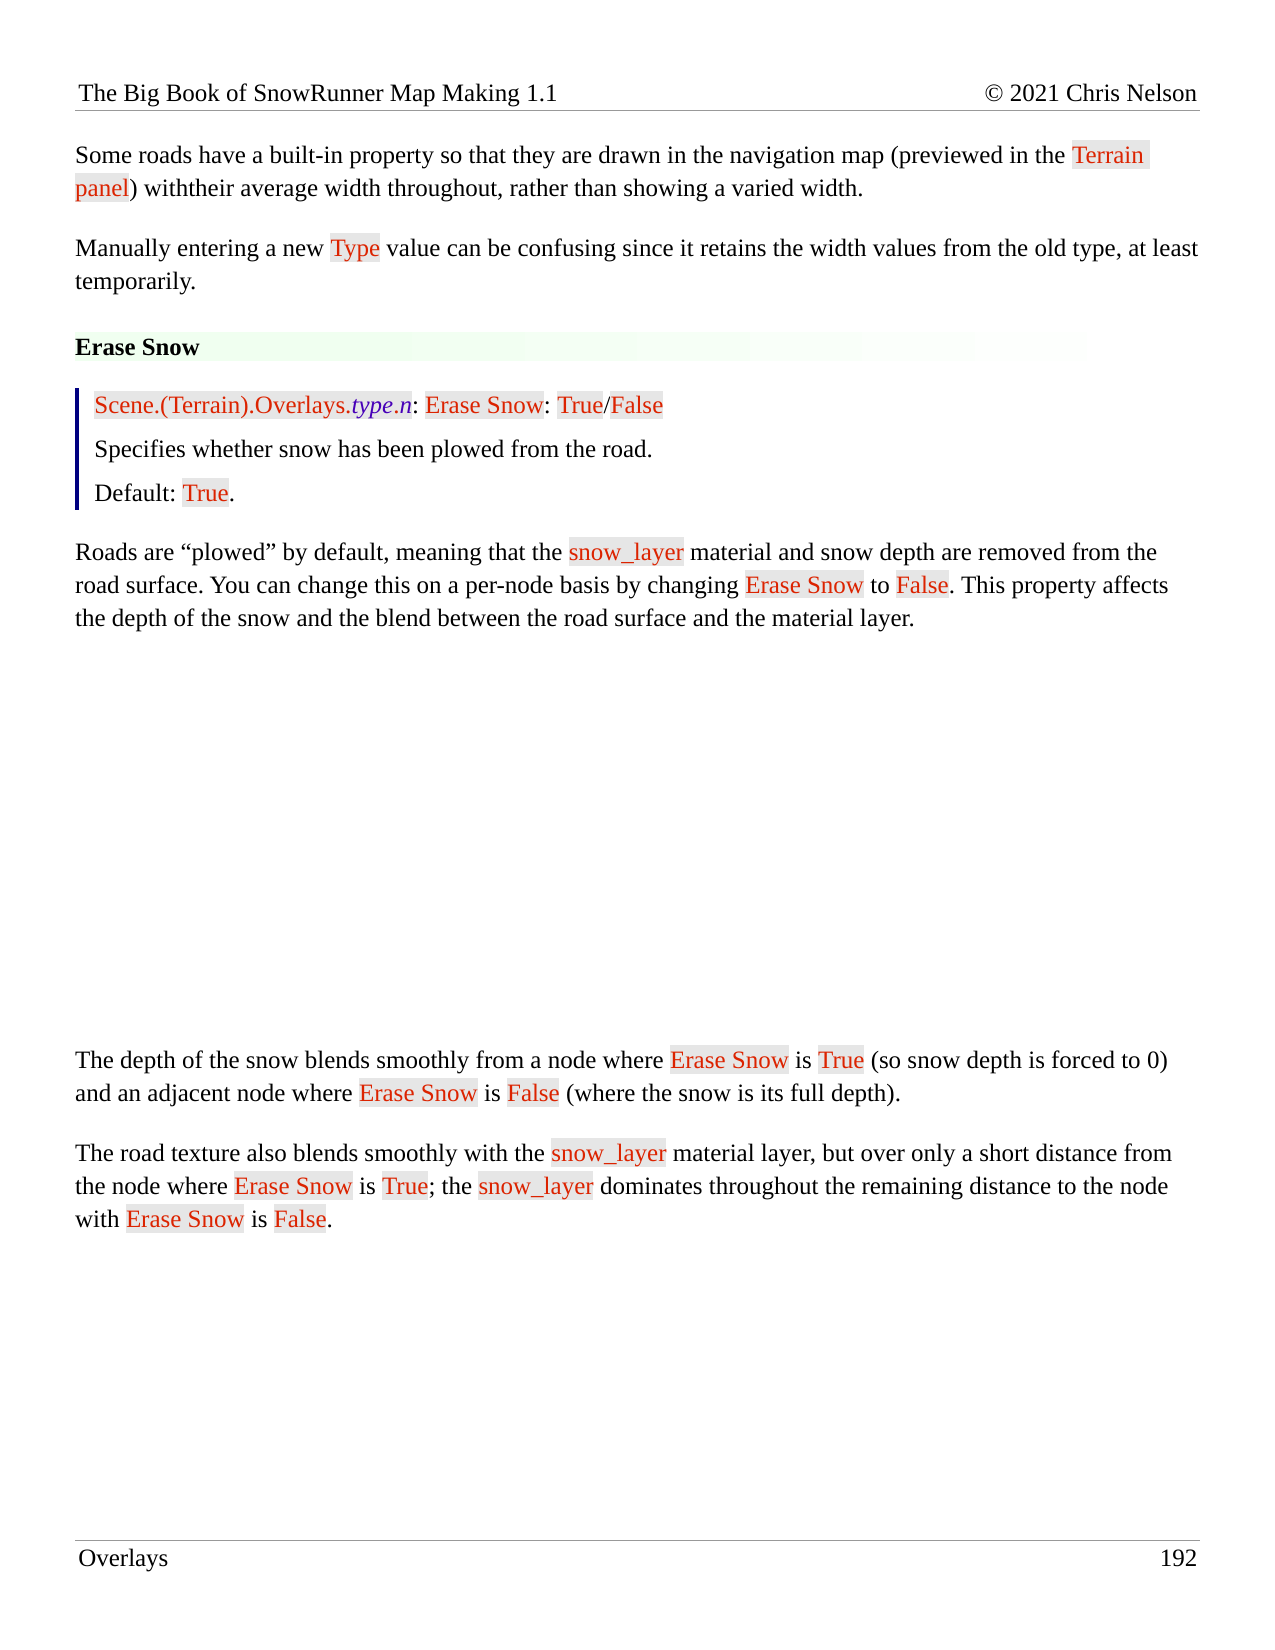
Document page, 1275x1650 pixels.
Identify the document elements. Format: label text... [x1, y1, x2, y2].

text Some roads have a built-in property so that they are drawn in the navigation map (previewed in the Terrain panel) withtheir average width throughout, rather than showing a varied width. [75, 140, 1200, 202]
text Default: True. [79, 475, 1200, 510]
subtitle Erase Snow [75, 332, 1200, 361]
text Roads are “plowed” by default, meaning that the snow_layer material and snow depth are removed from the road surface. You can change this on a per-node basis by changing Erase Snow to False. This property affects the depth of the snow and the blend between the road surface and the material layer. [75, 537, 1200, 632]
text Scene.(Terrain).Overlays.type.n: Erase Snow: True/False [75, 387, 1200, 419]
text Manually entering a new Type value can be confusing since it retains the width values from the old type, at least temporarily. [75, 233, 1200, 295]
text Specifies whether snow has been plowed from the road. [79, 431, 1200, 463]
text The road texture also blends smoothly with the snow_layer material layer, but over only a short distance from the node where Erase Snow is True; the snow_layer dominates throughout the remaining distance to the node with Erase Snow is False. [75, 1138, 1200, 1233]
text The depth of the snow blends smoothly from a node where Erase Snow is True (so snow depth is forced to 0) and an adjacent node where Erase Snow is False (where the snow is its full depth). [75, 1045, 1200, 1107]
